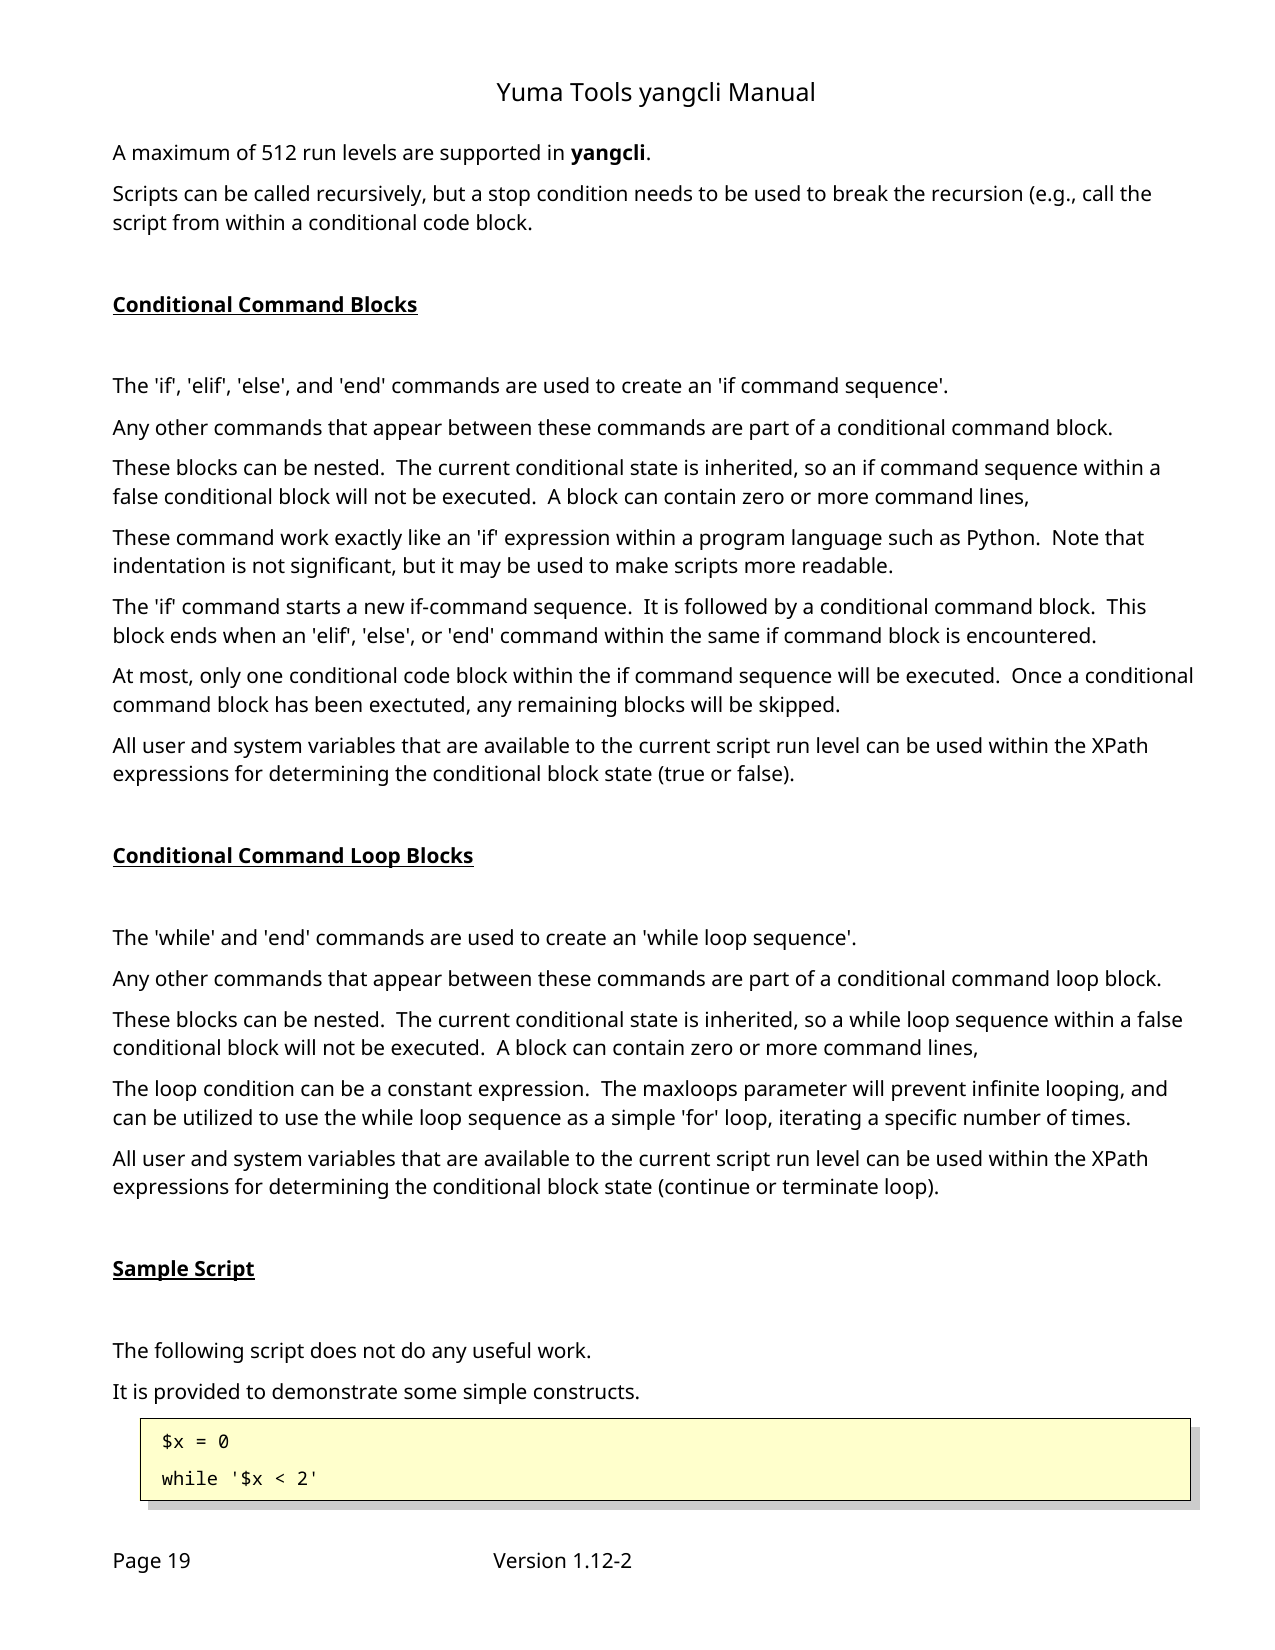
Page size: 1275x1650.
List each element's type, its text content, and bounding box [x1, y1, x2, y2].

text These blocks can be nested. The current conditional state is inherited, so an if command sequence within a false conditional block will not be executed. A block can contain zero or more command lines, [112, 453, 1200, 510]
text The 'if' command starts a new if-command sequence. It is followed by a conditional command block. This block ends when an 'elif', 'else', or 'end' command within the same if command block is encountered. [112, 592, 1200, 649]
text All user and system variables that are available to the current script run level can be used within the XPath expressions for determining the conditional block state (true or false). [112, 731, 1200, 788]
text Scripts can be called recursively, but a stop condition needs to be used to break the recursion (e.g., call the script from within a conditional code block. [112, 179, 1200, 236]
text Conditional Command Blocks [112, 290, 1200, 318]
text At most, only one conditional code block within the if command sequence will be executed. Once a conditional command block has been exectuted, any remaining blocks will be skipped. [112, 662, 1200, 718]
text The following script does not do any useful work. [112, 1336, 1200, 1364]
text These command work exactly like an 'if' expression within a program language such as Python. Note that indentation is not significant, but it may be used to make scripts more readable. [112, 523, 1200, 580]
text The 'while' and 'end' commands are used to create an 'while loop sequence'. [112, 923, 1200, 952]
text It is provided to demonstrate some simple constructs. [112, 1377, 1200, 1405]
text The loop condition can be a constant expression. The maxloops parameter will prevent infinite looping, and can be utilized to use the while loop sequence as a simple 'for' loop, iterating a specific number of times. [112, 1074, 1200, 1131]
text These blocks can be nested. The current conditional state is inherited, so a while loop sequence within a false conditional block will not be executed. A block can contain zero or more command lines, [112, 1005, 1200, 1062]
text Conditional Command Loop Blocks [112, 841, 1200, 870]
text A maximum of 512 run levels are supported in yangcli. [112, 138, 1200, 167]
text The 'if', 'elif', 'else', and 'end' commands are used to create an 'if command sequence'. [112, 372, 1200, 400]
text while '$x < 2' [141, 1455, 1190, 1500]
text Any other commands that appear between these commands are part of a conditional command block. [112, 413, 1200, 441]
text Sample Script [112, 1254, 1200, 1283]
text $x = 0 [141, 1419, 1190, 1453]
text Any other commands that appear between these commands are part of a conditional command loop block. [112, 964, 1200, 993]
text All user and system variables that are available to the current script run level can be used within the XPath expressions for determining the conditional block state (continue or terminate loop). [112, 1144, 1200, 1201]
